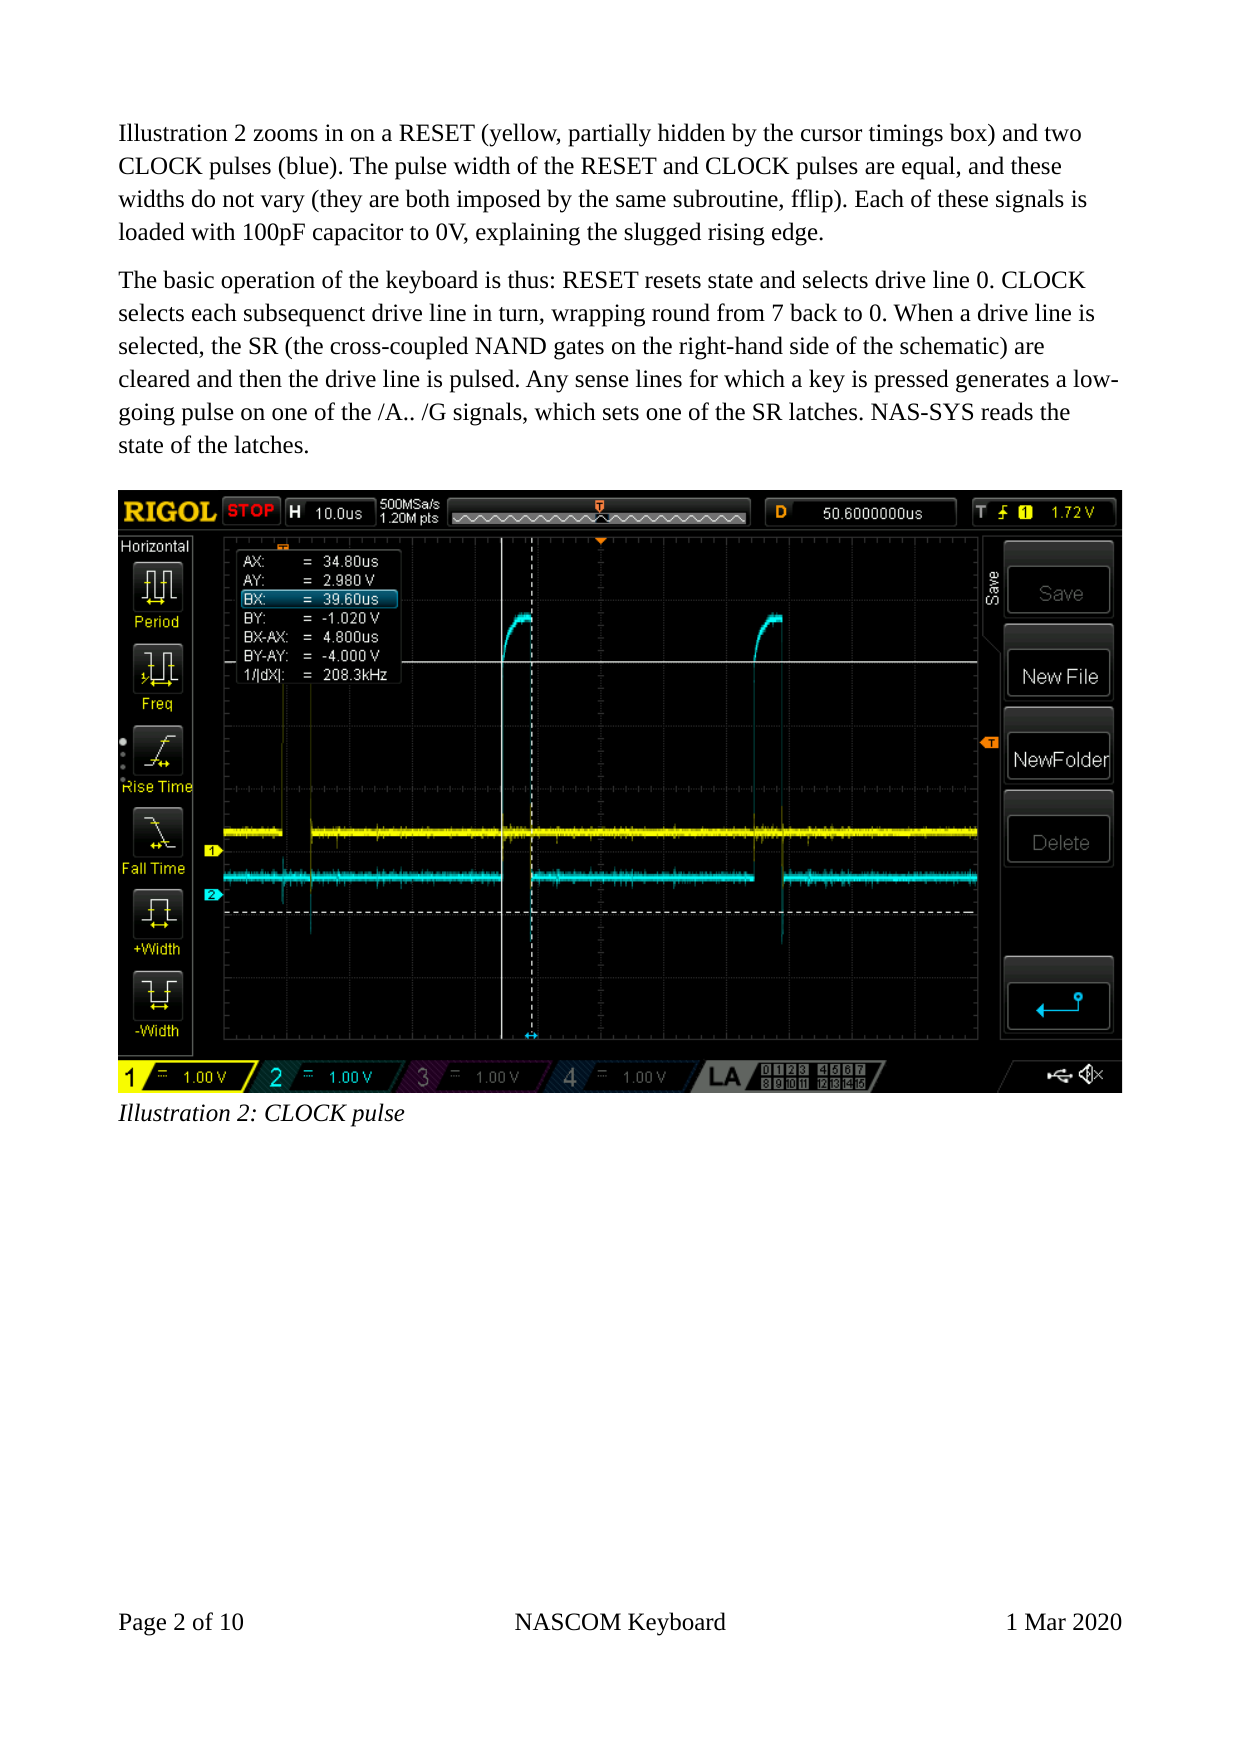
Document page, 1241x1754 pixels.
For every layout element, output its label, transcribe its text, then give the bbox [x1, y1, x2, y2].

text Illustration 2: CLOCK pulse [118, 1093, 1122, 1126]
text The basic operation of the keyboard is thus: RESET resets state and selects drive line 0. CLOCK selects each subsequenct drive line in turn, wrapping round from 7 back to 0. When a drive line is selected, the SR (the cross-coupled NAND gates on the right-hand side of the schematic) are cleared and then the drive line is pulsed. Any sense lines for which a key is pressed generates a low-going pulse on one of the /A.. /G signals, which sets one of the SR latches. NAS-SYS reads the state of the latches. [118, 265, 1122, 459]
picture [118, 490, 1123, 1093]
text Illustration 2 zooms in on a RESET (yellow, partially hidden by the cursor timings box) and two CLOCK pulses (blue). The pulse width of the RESET and CLOCK pulses are equal, and these widths do not vary (they are both imposed by the same subroutine, fflip). Each of these signals is loaded with 100pF capacitor to 0V, explaining the slugged rising edge. [118, 118, 1122, 246]
